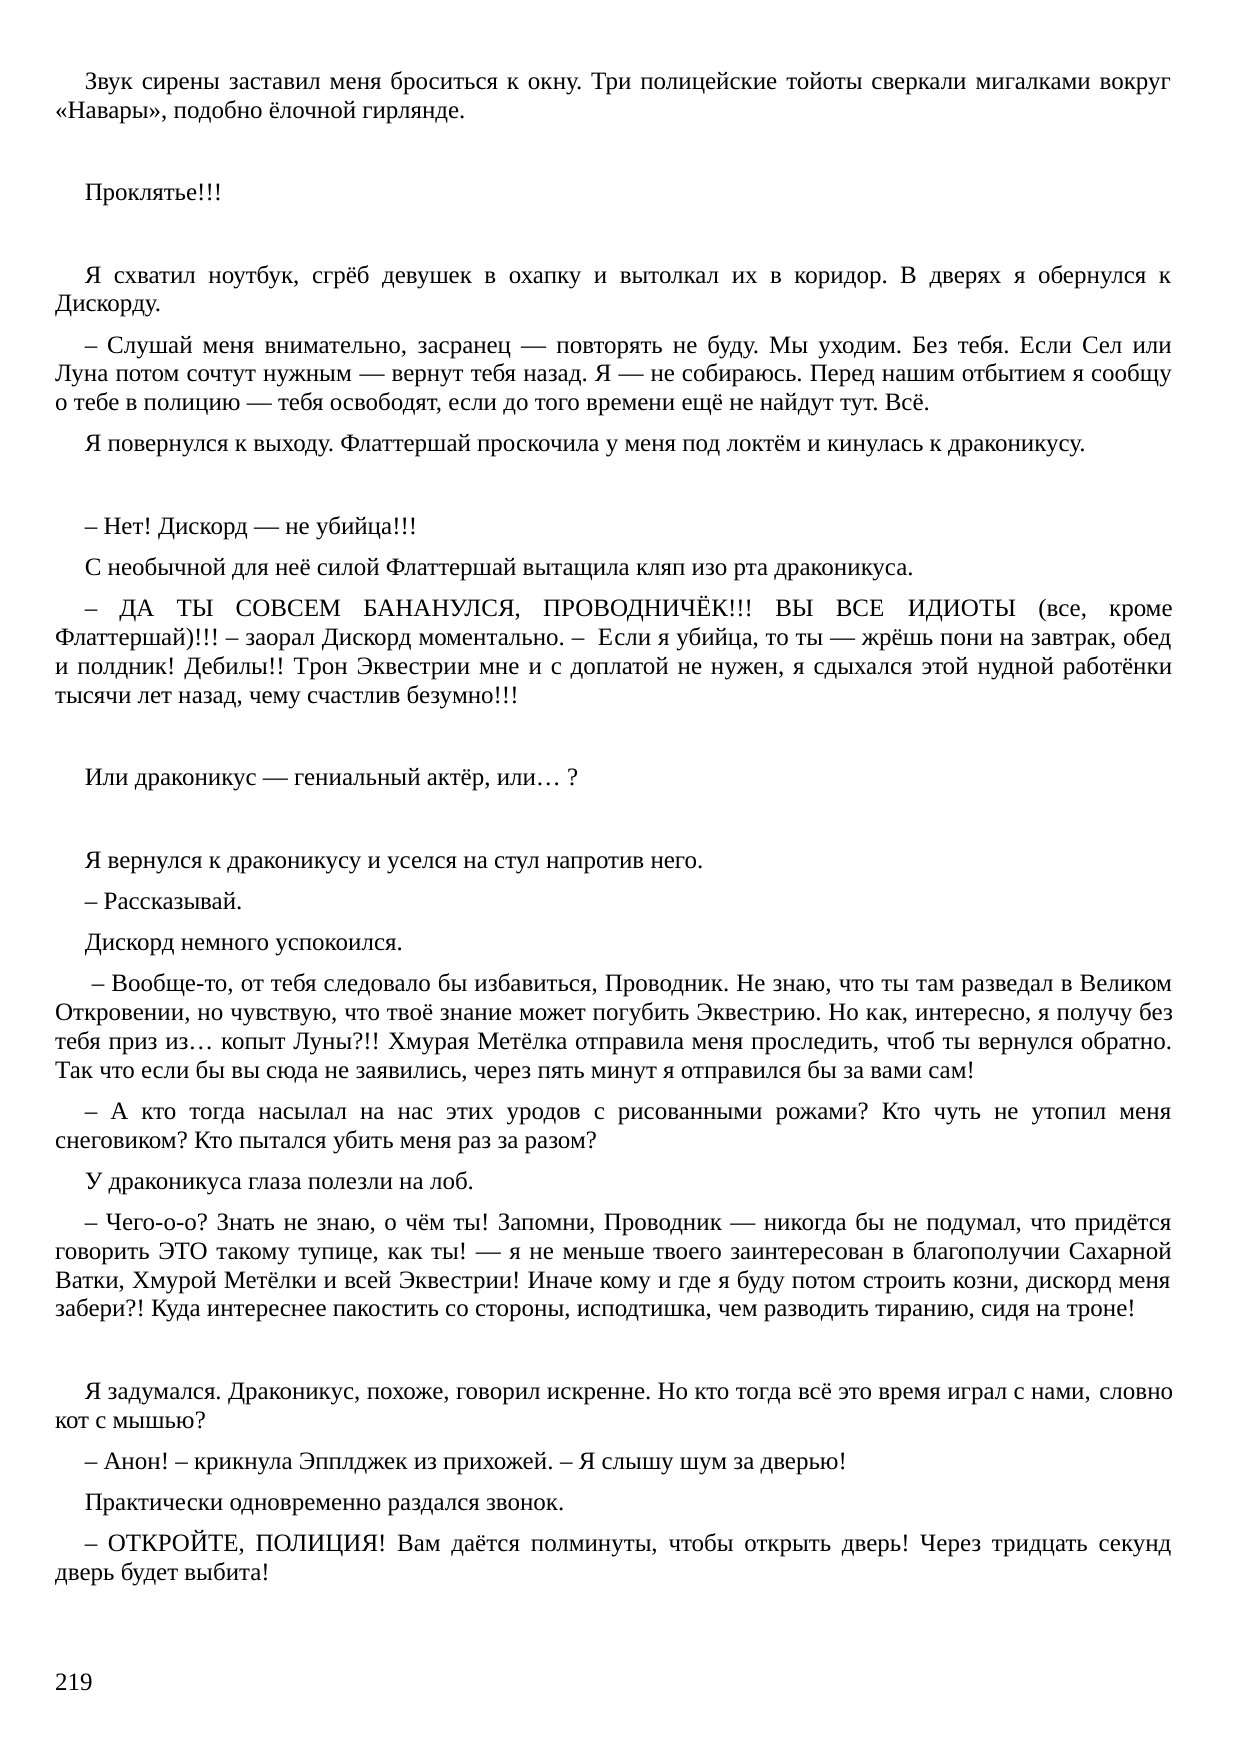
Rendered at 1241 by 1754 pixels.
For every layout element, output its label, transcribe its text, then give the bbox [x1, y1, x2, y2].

text У драконикуса глаза полезли на лоб. [55, 1166, 1173, 1195]
text С необычной для неё силой Флаттершай вытащила кляп изо рта драконикуса. [55, 552, 1173, 581]
text Звук сирены заставил меня броситься к окну. Три полицейские тойоты сверкали мигалками вокруг «Навары», подобно ёлочной гирлянде. [55, 66, 1173, 123]
text Дискорд немного успокоился. [55, 927, 1173, 956]
text – А кто тогда насылал на нас этих уродов с рисованными рожами? Кто чуть не утопил меня снеговиком? Кто пытался убить меня раз за разом? [55, 1096, 1173, 1153]
text – ОТКРОЙТЕ, ПОЛИЦИЯ! Вам даётся полминуты, чтобы открыть дверь! Через тридцать секунд дверь будет выбита! [55, 1528, 1173, 1586]
text Практически одновременно раздался звонок. [55, 1487, 1173, 1516]
text – ДА ТЫ СОВСЕМ БАНАНУЛСЯ, ПРОВОДНИЧЁК!!! ВЫ ВСЕ ИДИОТЫ (все, кроме Флаттершай)!!! – заорал Дискорд моментально. – Если я убийца, то ты — жрёшь пони на завтрак, обед и полдник! Дебилы!! Трон Эквестрии мне и с доплатой не нужен, я сдыхался этой нудной работёнки тысячи лет назад, чему счастлив безумно!!! [55, 593, 1173, 708]
text Проклятье!!! [55, 177, 1173, 206]
text – Нет! Дискорд — не убийца!!! [55, 511, 1173, 540]
text Я повернулся к выходу. Флаттершай проскочила у меня под локтём и кинулась к драконикусу. [55, 428, 1173, 457]
text – Слушай меня внимательно, засранец — повторять не буду. Мы уходим. Без тебя. Если Сел или Луна потом сочтут нужным — вернут тебя назад. Я — не собираюсь. Перед нашим отбытием я сообщу о тебе в полицию — тебя освободят, если до того времени ещё не найдут тут. Всё. [55, 330, 1173, 416]
text – Чего-о-о? Знать не знаю, о чём ты! Запомни, Проводник — никогда бы не подумал, что придётся говорить ЭТО такому тупице, как ты! — я не меньше твоего заинтересован в благополучии Сахарной Ватки, Хмурой Метёлки и всей Эквестрии! Иначе кому и где я буду потом строить козни, дискорд меня забери?! Куда интереснее пакостить со стороны, исподтишка, чем разводить тиранию, сидя на троне! [55, 1207, 1173, 1322]
text Я задумался. Драконикус, похоже, говорил искренне. Но кто тогда всё это время играл с нами, словно кот с мышью? [55, 1376, 1173, 1433]
text Я схватил ноутбук, сгрёб девушек в охапку и вытолкал их в коридор. В дверях я обернулся к Дискорду. [55, 260, 1173, 317]
text – Рассказывай. [55, 886, 1173, 915]
text – Вообще-то, от тебя следовало бы избавиться, Проводник. Не знаю, что ты там разведал в Великом Откровении, но чувствую, что твоё знание может погубить Эквестрию. Но как, интересно, я получу без тебя приз из… копыт Луны?!! Хмурая Метёлка отправила меня проследить, чтоб ты вернулся обратно. Так что если бы вы сюда не заявились, через пять минут я отправился бы за вами сам! [55, 968, 1173, 1083]
text Или драконикус — гениальный актёр, или… ? [55, 762, 1173, 791]
text – Анон! – крикнула Эпплджек из прихожей. – Я слышу шум за дверью! [55, 1446, 1173, 1475]
text Я вернулся к драконикусу и уселся на стул напротив него. [55, 845, 1173, 873]
